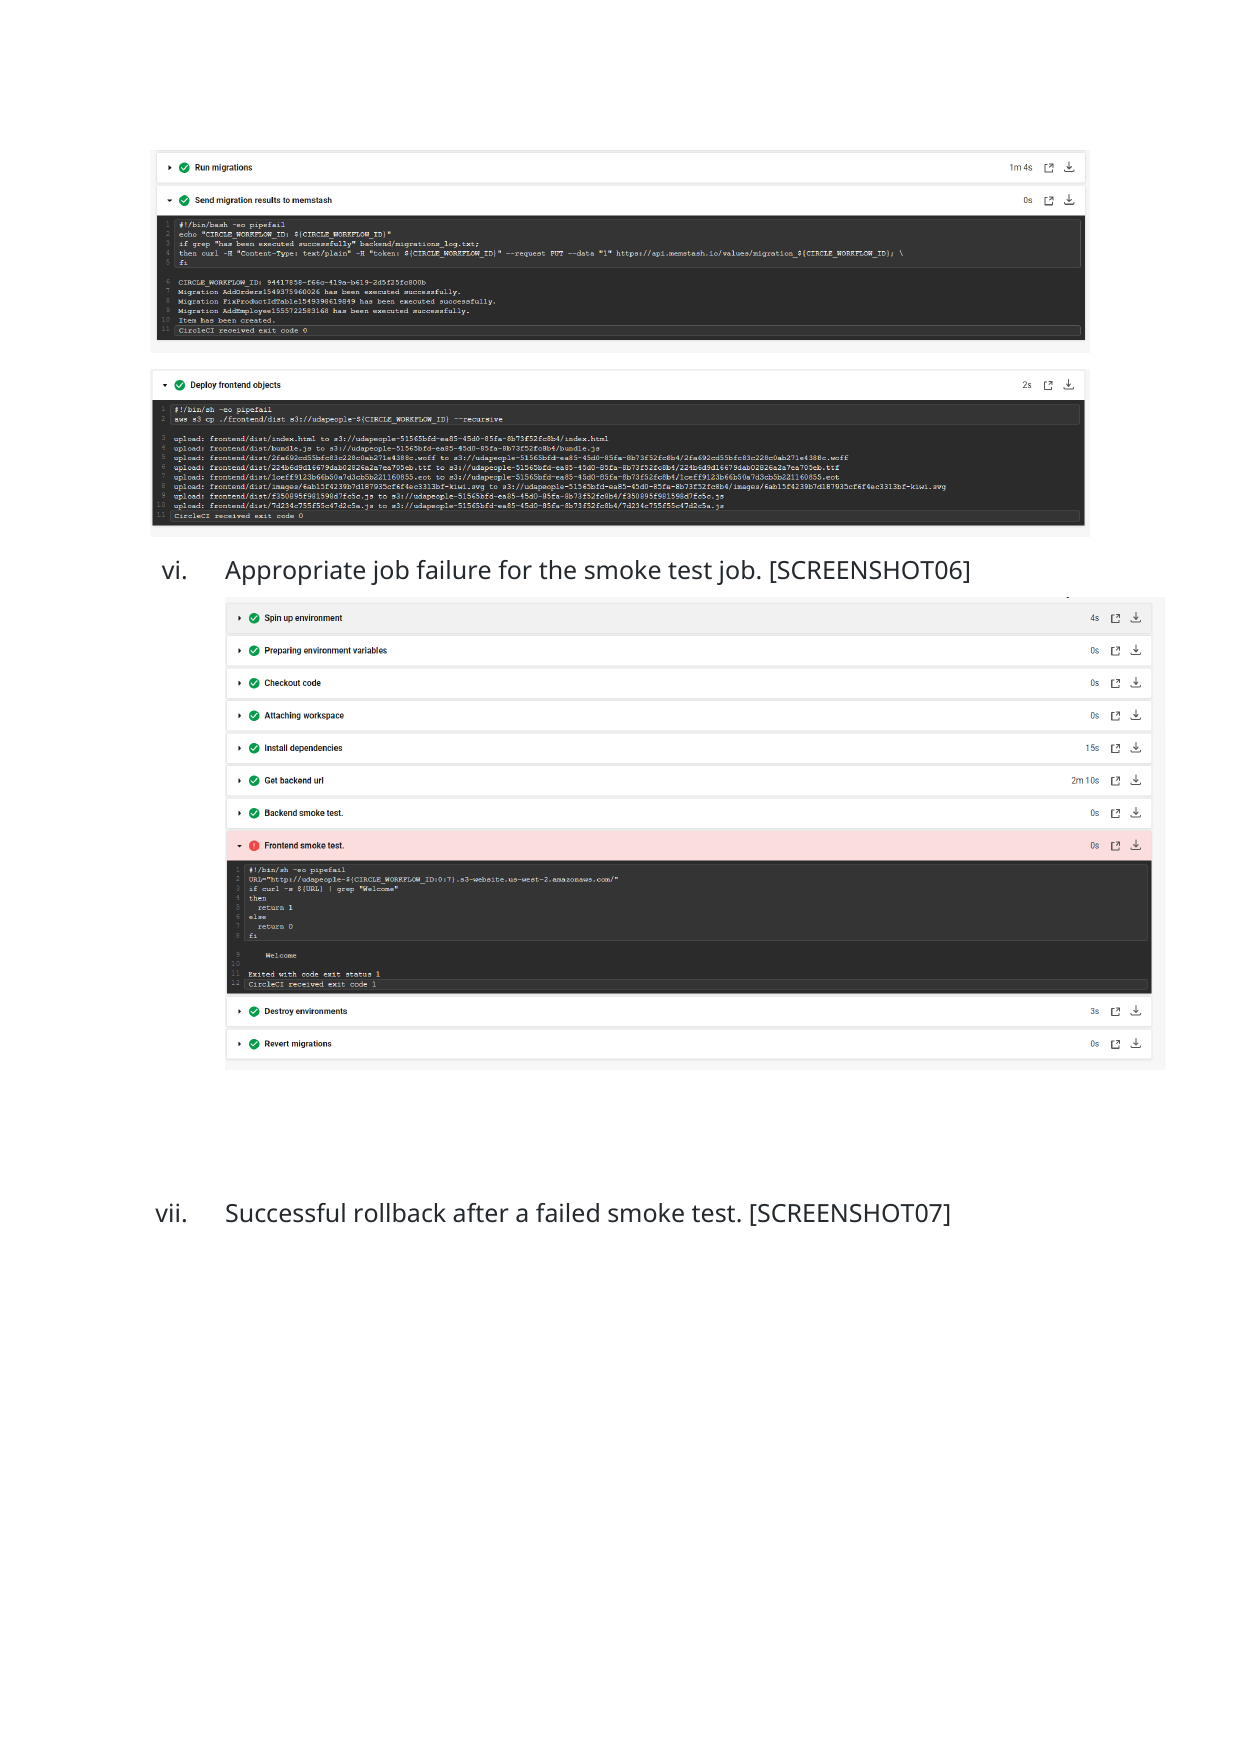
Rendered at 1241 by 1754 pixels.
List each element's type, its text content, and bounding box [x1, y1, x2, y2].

list Appropriate job failure for the smoke test job. [SCREENSHOT06] [187, 553, 1090, 587]
list Successful rollback after a failed smoke test. [SCREENSHOT07] [187, 1196, 1090, 1230]
